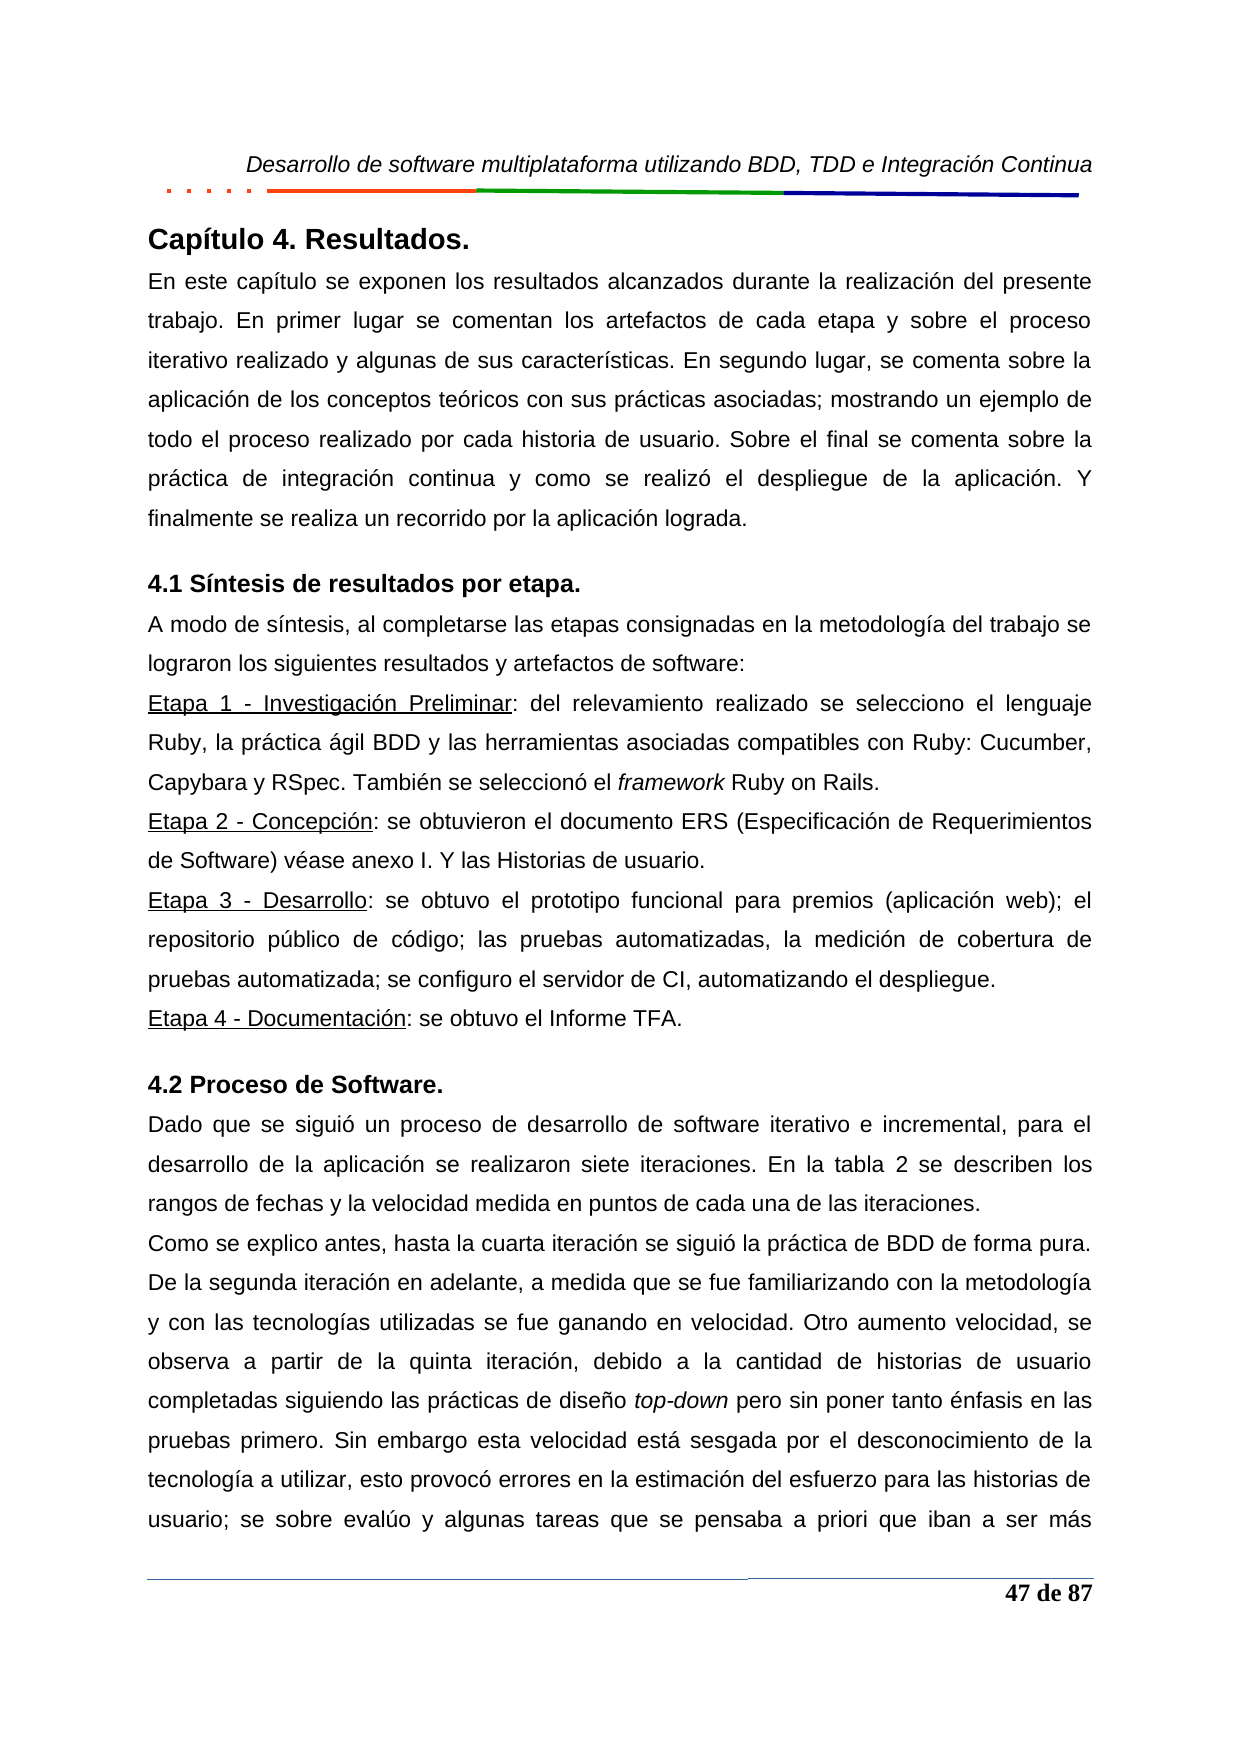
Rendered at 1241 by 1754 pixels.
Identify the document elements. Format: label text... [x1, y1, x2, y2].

subtitle 4.1 Síntesis de resultados por etapa. [148, 569, 1093, 598]
text En este capítulo se exponen los resultados alcanzados durante la realización del presente trabajo. En primer lugar se comentan los artefactos de cada etapa y sobre el proceso iterativo realizado y algunas de sus características. En segundo lugar, se comenta sobre la aplicación de los conceptos teóricos con sus prácticas asociadas; mostrando un ejemplo de todo el proceso realizado por cada historia de usuario. Sobre el final se comenta sobre la práctica de integración continua y como se realizó el despliegue de la aplicación. Y finalmente se realiza un recorrido por la aplicación lograda. [148, 268, 1093, 531]
text Etapa 1 - Investigación Preliminar: del relevamiento realizado se selecciono el lenguaje Ruby, la práctica ágil BDD y las herramientas asociadas compatibles con Ruby: Cucumber, Capybara y RSpec. También se seleccionó el framework Ruby on Rails. [148, 689, 1093, 795]
text Etapa 3 - Desarrollo: se obtuvo el prototipo funcional para premios (aplicación web); el repositorio público de código; las pruebas automatizadas, la medición de cobertura de pruebas automatizada; se configuro el servidor de CI, automatizando el despliegue. [148, 887, 1093, 992]
text Etapa 2 - Concepción: se obtuvieron el documento ERS (Especificación de Requerimientos de Software) véase anexo I. Y las Historias de usuario. [148, 808, 1093, 874]
text Dado que se siguió un proceso de desarrollo de software iterativo e incremental, para el desarrollo de la aplicación se realizaron siete iteraciones. En la tabla 2 se describen los rangos de fechas y la velocidad medida en puntos de cada una de las iteraciones. [148, 1111, 1093, 1216]
text A modo de síntesis, al completarse las etapas consignadas en la metodología del trabajo se lograron los siguientes resultados y artefactos de software: [148, 611, 1093, 676]
subtitle Capítulo 4. Resultados. [148, 222, 1093, 256]
subtitle 4.2 Proceso de Software. [148, 1070, 1093, 1099]
text Como se explico antes, hasta la cuarta iteración se siguió la práctica de BDD de forma pura. De la segunda iteración en adelante, a medida que se fue familiarizando con la metodología y con las tecnologías utilizadas se fue ganando en velocidad. Otro aumento velocidad, se observa a partir de la quinta iteración, debido a la cantidad de historias de usuario completadas siguiendo las prácticas de diseño top-down pero sin poner tanto énfasis en las pruebas primero. Sin embargo esta velocidad está sesgada por el desconocimiento de la tecnología a utilizar, esto provocó errores en la estimación del esfuerzo para las historias de usuario; se sobre evalúo y algunas tareas que se pensaba a priori que iban a ser más [148, 1229, 1093, 1532]
text Etapa 4 - Documentación: se obtuvo el Informe TFA. [148, 1005, 1093, 1032]
